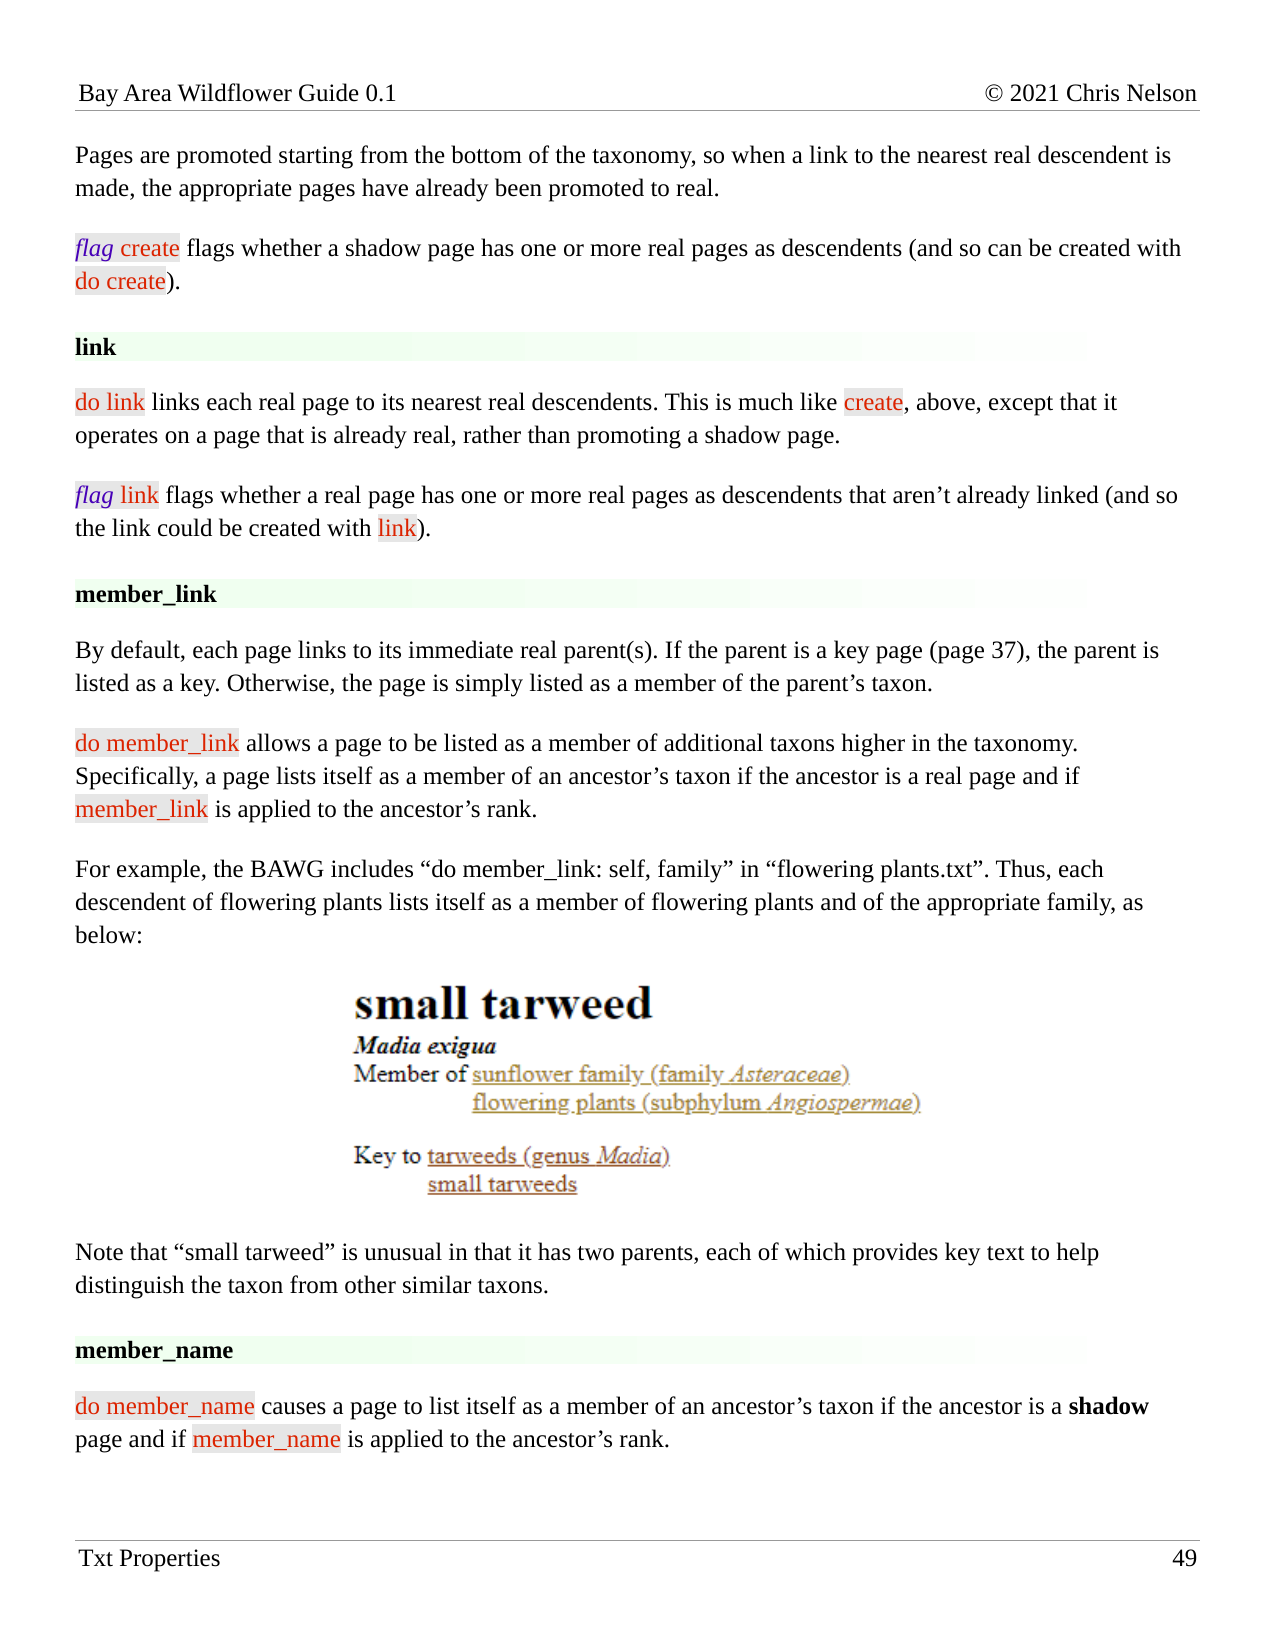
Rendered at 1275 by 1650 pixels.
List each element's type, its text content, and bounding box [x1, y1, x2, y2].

text For example, the BAWG includes “do member_link: self, family” in “flowering plants.txt”. Thus, each descendent of flowering plants lists itself as a member of flowering plants and of the appropriate family, as below: [75, 854, 1200, 949]
text do member_name causes a page to list itself as a member of an ancestor’s taxon if the ancestor is a shadow page and if member_name is applied to the ancestor’s rank. [75, 1391, 1200, 1453]
picture [345, 980, 930, 1206]
subtitle link [75, 332, 1200, 361]
text do link links each real page to its nearest real descendents. This is much like create, above, except that it operates on a page that is already real, rather than promoting a shadow page. [75, 387, 1200, 449]
subtitle member_link [75, 579, 1200, 608]
text Note that “small tarweed” is unusual in that it has two parents, each of which provides key text to help distinguish the taxon from other similar taxons. [75, 1237, 1200, 1298]
text Pages are promoted starting from the bottom of the taxonomy, so when a link to the nearest real descendent is made, the appropriate pages have already been promoted to real. [75, 140, 1200, 202]
text flag link flags whether a real page has one or more real pages as descendents that aren’t already linked (and so the link could be created with link). [75, 481, 1200, 542]
text flag create flags whether a shadow page has one or more real pages as descendents (and so can be created with do create). [75, 233, 1200, 295]
subtitle member_name [75, 1336, 1200, 1364]
text By default, each page links to its immediate real parent(s). If the parent is a key page (page 37), the parent is listed as a key. Otherwise, the page is simply listed as a member of the parent’s taxon. [75, 635, 1200, 697]
text do member_link allows a page to be listed as a member of additional taxons higher in the taxonomy. Specifically, a page lists itself as a member of an ancestor’s taxon if the ancestor is a real page and if member_link is applied to the ancestor’s rank. [75, 728, 1200, 823]
